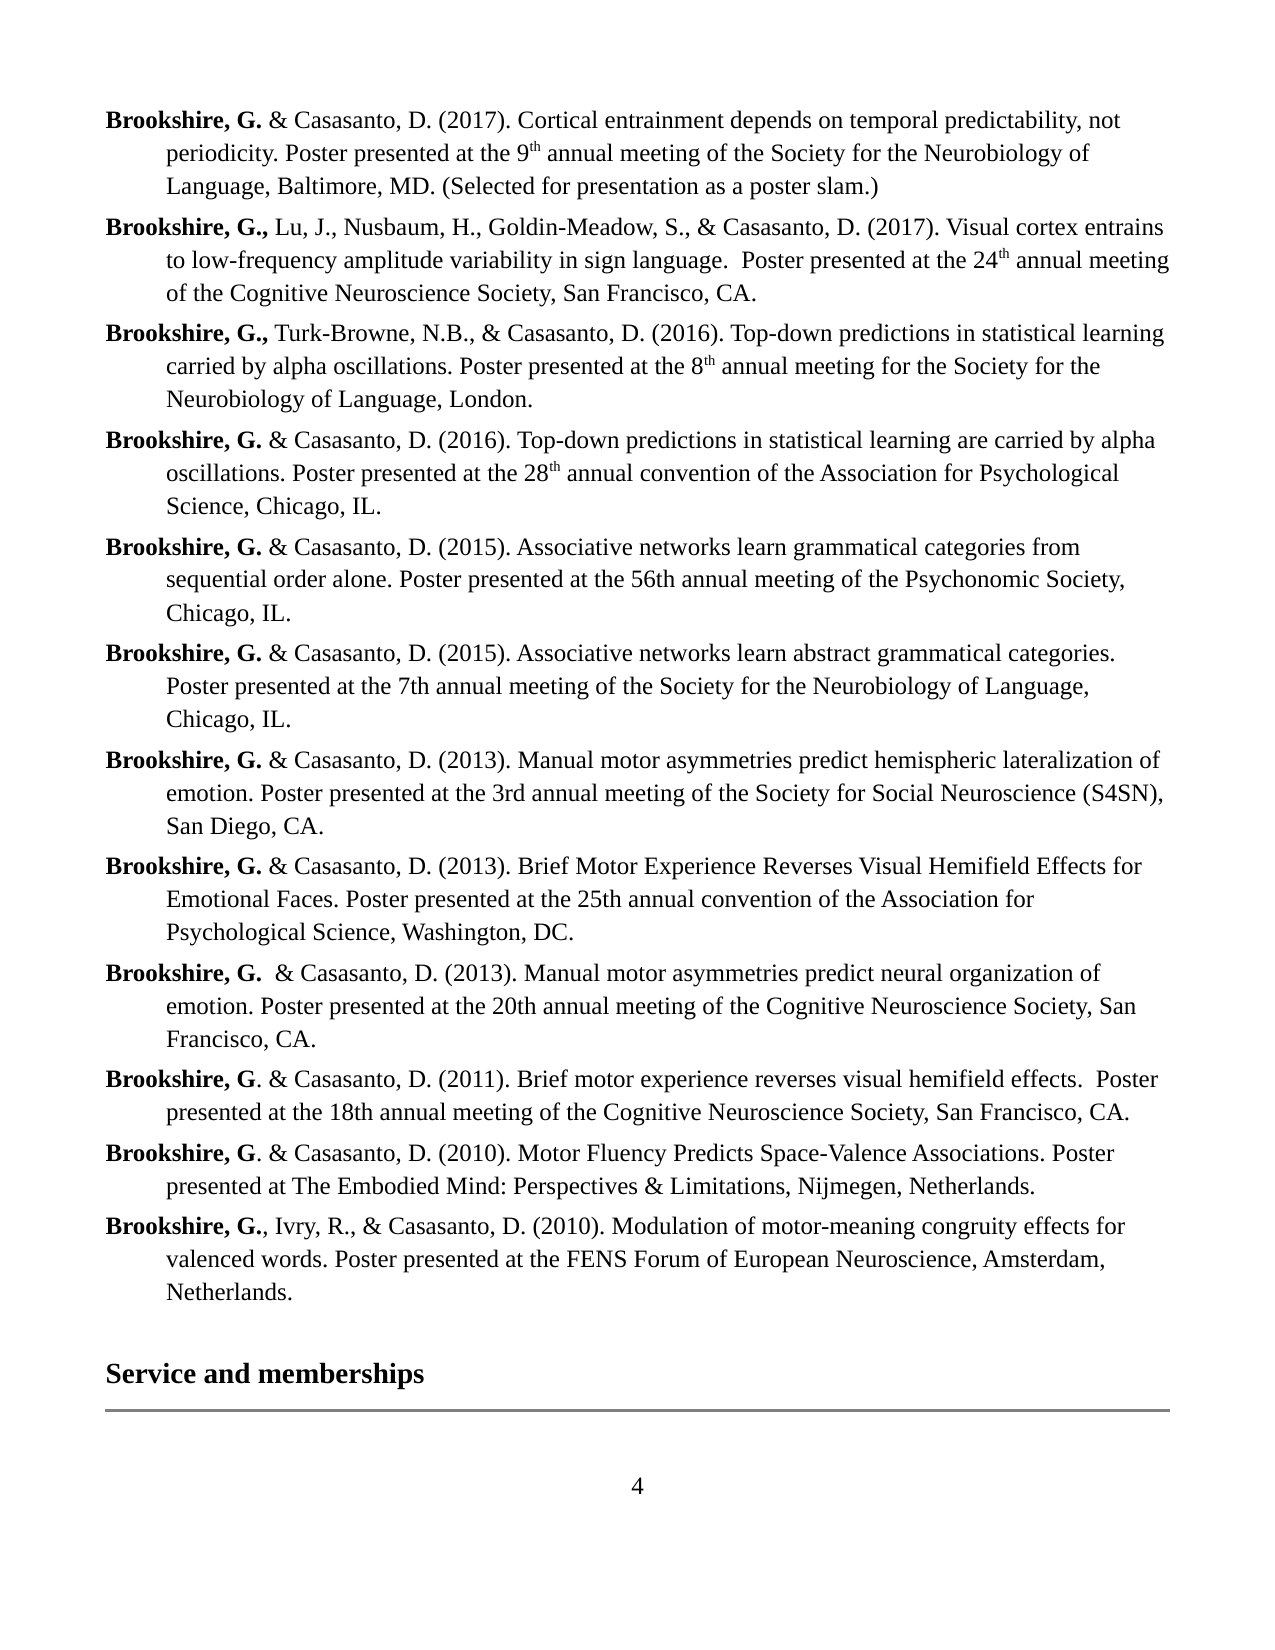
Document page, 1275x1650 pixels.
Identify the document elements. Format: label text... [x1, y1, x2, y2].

text Brookshire, G. & Casasanto, D. (2015). Associative networks learn abstract grammatical categories. Poster presented at the 7th annual meeting of the Society for the Neurobiology of Language, Chicago, IL. [105, 638, 1170, 733]
text Brookshire, G. & Casasanto, D. (2017). Cortical entrainment depends on temporal predictability, not periodicity. Poster presented at the 9th annual meeting of the Society for the Neurobiology of Language, Baltimore, MD. (Selected for presentation as a poster slam.) [105, 105, 1170, 200]
text Brookshire, G., Turk-Browne, N.B., & Casasanto, D. (2016). Top-down predictions in statistical learning carried by alpha oscillations. Poster presented at the 8th annual meeting for the Society for the Neurobiology of Language, London. [105, 318, 1170, 413]
text Brookshire, G. & Casasanto, D. (2010). Motor Fluency Predicts Space-Valence Associations. Poster presented at The Embodied Mind: Perspectives & Limitations, Nijmegen, Netherlands. [105, 1138, 1170, 1200]
text Brookshire, G. & Casasanto, D. (2011). Brief motor experience reverses visual hemifield effects. Poster presented at the 18th annual meeting of the Cognitive Neuroscience Society, San Francisco, CA. [105, 1064, 1170, 1126]
text Brookshire, G. & Casasanto, D. (2013). Brief Motor Experience Reverses Visual Hemifield Effects for Emotional Faces. Poster presented at the 25th annual convention of the Association for Psychological Science, Washington, DC. [105, 851, 1170, 946]
text Brookshire, G. & Casasanto, D. (2015). Associative networks learn grammatical categories from sequential order alone. Poster presented at the 56th annual meeting of the Psychonomic Society, Chicago, IL. [105, 532, 1170, 626]
text Brookshire, G., Ivry, R., & Casasanto, D. (2010). Modulation of motor-meaning congruity effects for valenced words. Poster presented at the FENS Forum of European Neuroscience, Amsterdam, Netherlands. [105, 1211, 1170, 1306]
text Brookshire, G., Lu, J., Nusbaum, H., Goldin-Meadow, S., & Casasanto, D. (2017). Visual cortex entrains to low-frequency amplitude variability in sign language. Poster presented at the 24th annual meeting of the Cognitive Neuroscience Society, San Francisco, CA. [105, 212, 1170, 307]
text Brookshire, G. & Casasanto, D. (2013). Manual motor asymmetries predict neural organization of emotion. Poster presented at the 20th annual meeting of the Cognitive Neuroscience Society, San Francisco, CA. [105, 958, 1170, 1053]
text Service and memberships [105, 1357, 1170, 1390]
text Brookshire, G. & Casasanto, D. (2013). Manual motor asymmetries predict hemispheric lateralization of emotion. Poster presented at the 3rd annual meeting of the Society for Social Neuroscience (S4SN), San Diego, CA. [105, 745, 1170, 839]
text Brookshire, G. & Casasanto, D. (2016). Top-down predictions in statistical learning are carried by alpha oscillations. Poster presented at the 28th annual convention of the Association for Psychological Science, Chicago, IL. [105, 425, 1170, 520]
